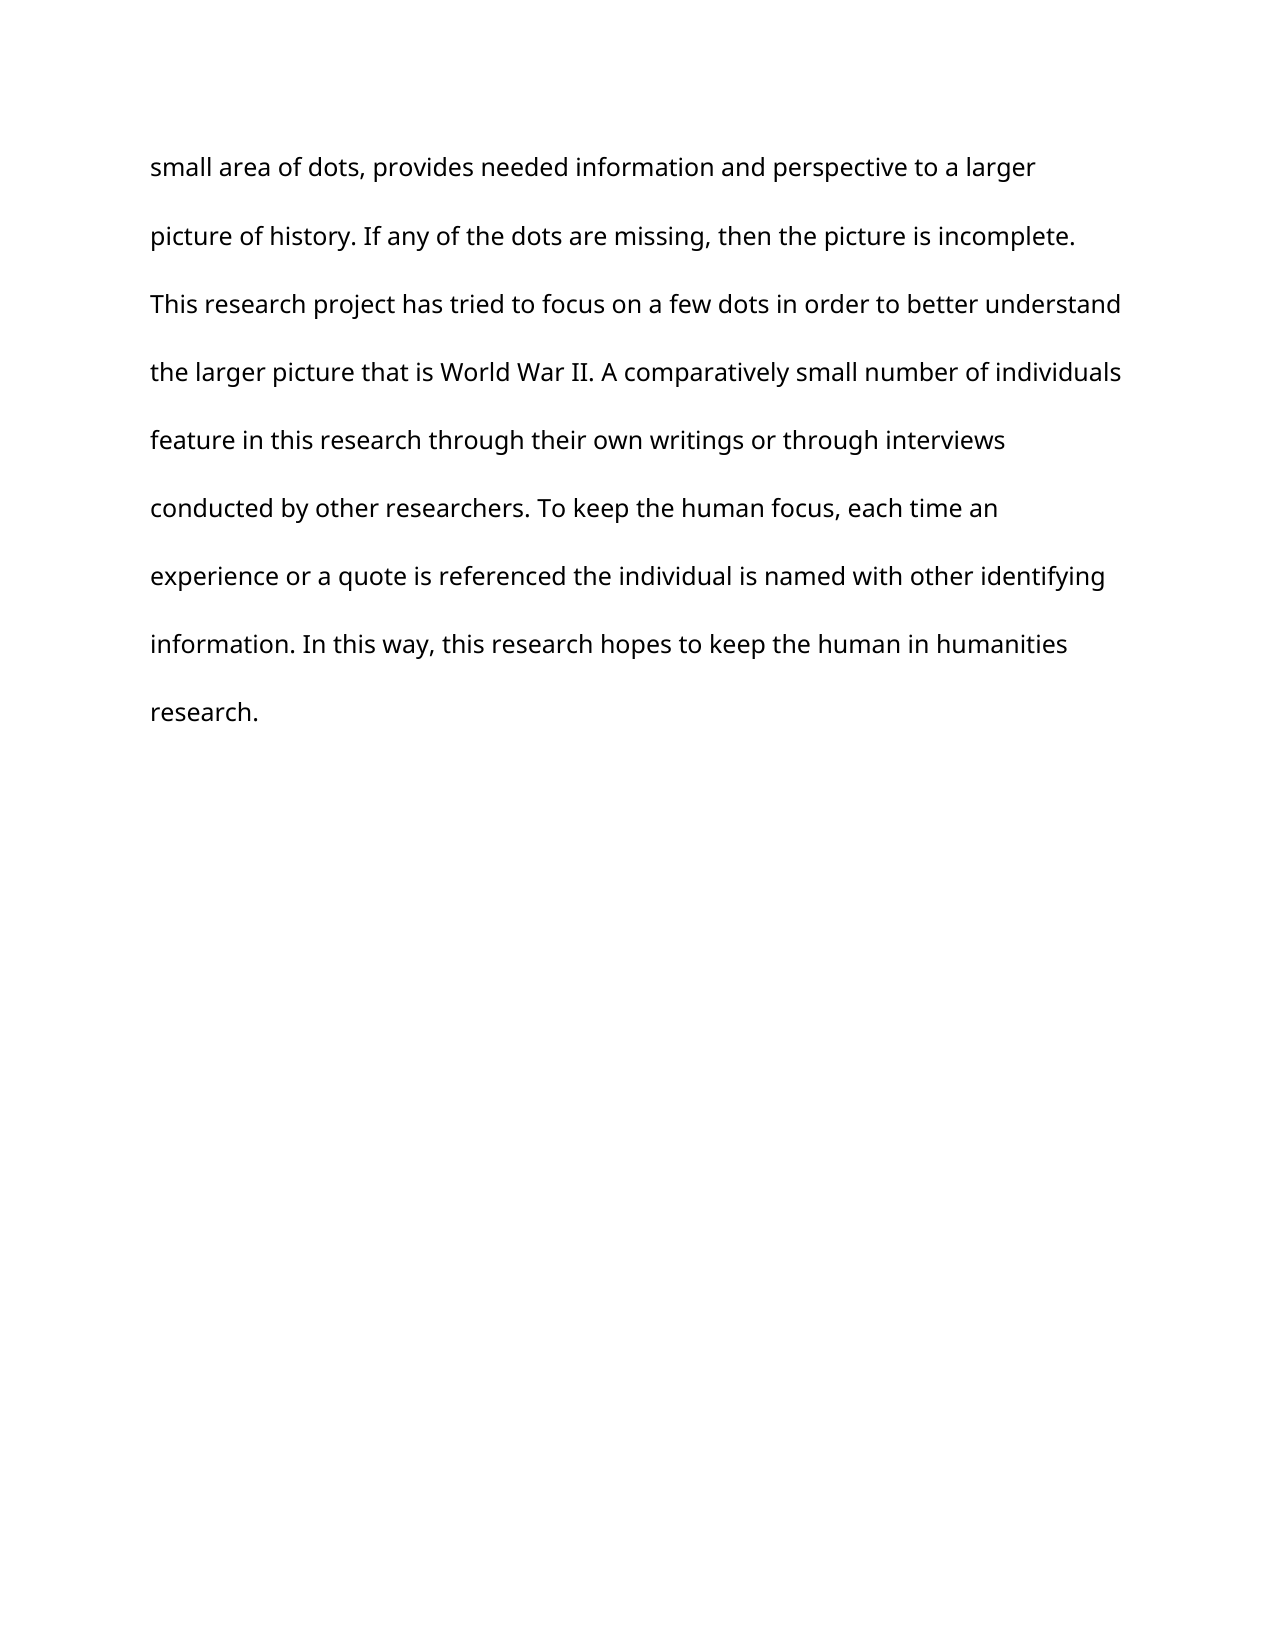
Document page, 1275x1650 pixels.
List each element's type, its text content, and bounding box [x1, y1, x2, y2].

text small area of dots, provides needed information and perspective to a larger picture of history. If any of the dots are missing, then the picture is incomplete. This research project has tried to focus on a few dots in order to better understand the larger picture that is World War II. A comparatively small number of individuals feature in this research through their own writings or through interviews conducted by other researchers. To keep the human focus, each time an experience or a quote is referenced the individual is named with other identifying information. In this way, this research hopes to keep the human in humanities research. [150, 150, 1125, 729]
